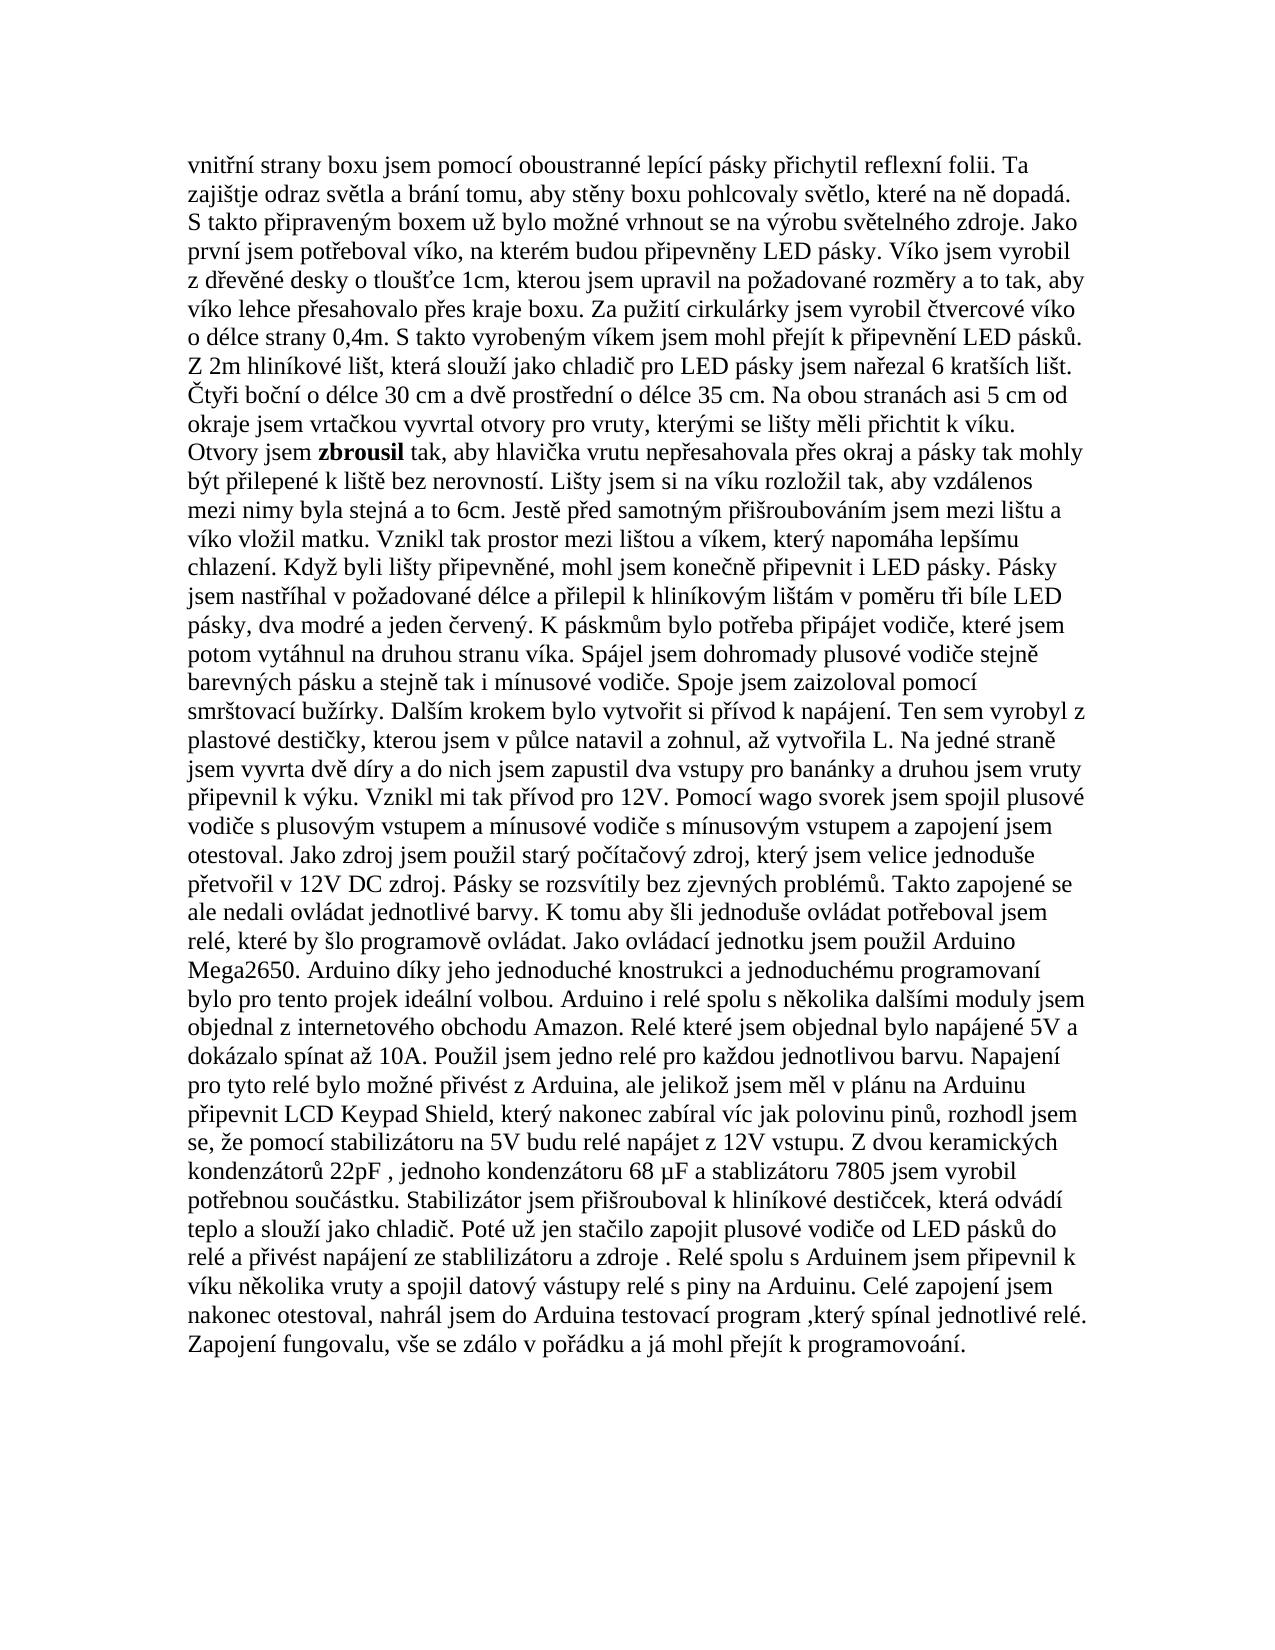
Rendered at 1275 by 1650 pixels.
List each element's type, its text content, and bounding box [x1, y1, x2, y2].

text S takto připraveným boxem už bylo možné vrhnout se na výrobu světelného zdroje. Jako první jsem potřeboval víko, na kterém budou připevněny LED pásky. Víko jsem vyrobil z dřevěné desky o tloušťce 1cm, kterou jsem upravil na požadované rozměry a to tak, aby víko lehce přesahovalo přes kraje boxu. Za pužití cirkulárky jsem vyrobil čtvercové víko o délce strany 0,4m. S takto vyrobeným víkem jsem mohl přejít k připevnění LED pásků. Z 2m hliníkové lišt, která slouží jako chladič pro LED pásky jsem nařezal 6 kratších lišt. Čtyři boční o délce 30 cm a dvě prostřední o délce 35 cm. Na obou stranách asi 5 cm od okraje jsem vrtačkou vyvrtal otvory pro vruty, kterými se lišty měli přichtit k víku. Otvory jsem zbrousil tak, aby hlavička vrutu nepřesahovala přes okraj a pásky tak mohly být přilepené k liště bez nerovností. Lišty jsem si na víku rozložil tak, aby vzdálenos mezi nimy byla stejná a to 6cm. Jestě před samotným přišroubováním jsem mezi lištu a víko vložil matku. Vznikl tak prostor mezi lištou a víkem, který napomáha lepšímu chlazení. Když byli lišty připevněné, mohl jsem konečně připevnit i LED pásky. Pásky jsem nastříhal v požadované délce a přilepil k hliníkovým lištám v poměru tři bíle LED pásky, dva modré a jeden červený. K páskmům bylo potřeba připájet vodiče, které jsem potom vytáhnul na druhou stranu víka. Spájel jsem dohromady plusové vodiče stejně barevných pásku a stejně tak i mínusové vodiče. Spoje jsem zaizoloval pomocí smrštovací bužírky. Dalším krokem bylo vytvořit si přívod k napájení. Ten sem vyrobyl z plastové destičky, kterou jsem v půlce natavil a zohnul, až vytvořila L. Na jedné straně jsem vyvrta dvě díry a do nich jsem zapustil dva vstupy pro banánky a druhou jsem vruty připevnil k výku. Vznikl mi tak přívod pro 12V. Pomocí wago svorek jsem spojil plusové vodiče s plusovým vstupem a mínusové vodiče s mínusovým vstupem a zapojení jsem otestoval. Jako zdroj jsem použil starý počítačový zdroj, který jsem velice jednoduše přetvořil v 12V DC zdroj. Pásky se rozsvítily bez zjevných problémů. Takto zapojené se ale nedali ovládat jednotlivé barvy. K tomu aby šli jednoduše ovládat potřeboval jsem relé, které by šlo programově ovládat. Jako ovládací jednotku jsem použil Arduino Mega2650. Arduino díky jeho jednoduché knostrukci a jednoduchému programovaní bylo pro tento projek ideální volbou. Arduino i relé spolu s několika dalšími moduly jsem objednal z internetového obchodu Amazon. Relé které jsem objednal bylo napájené 5V a dokázalo spínat až 10A. Použil jsem jedno relé pro každou jednotlivou barvu. Napajení pro tyto relé bylo možné přivést z Arduina, ale jelikož jsem měl v plánu na Arduinu připevnit LCD Keypad Shield, který nakonec zabíral víc jak polovinu pinů, rozhodl jsem se, že pomocí stabilizátoru na 5V budu relé napájet z 12V vstupu. Z dvou keramických kondenzátorů 22pF , jednoho kondenzátoru 68 µF a stablizátoru 7805 jsem vyrobil potřebnou součástku. Stabilizátor jsem přišrouboval k hliníkové destičcek, která odvádí teplo a slouží jako chladič. Poté už jen stačilo zapojit plusové vodiče od LED pásků do relé a přivést napájení ze stablilizátoru a zdroje . Relé spolu s Arduinem jsem připevnil k víku několika vruty a spojil datový vástupy relé s piny na Arduinu. Celé zapojení jsem nakonec otestoval, nahrál jsem do Arduina testovací program ,který spínal jednotlivé relé. Zapojení fungovalu, vše se zdálo v pořádku a já mohl přejít k programovoání. [187, 207, 1087, 1357]
text vnitřní strany boxu jsem pomocí oboustranné lepící pásky přichytil reflexní folii. Ta zajištje odraz světla a brání tomu, aby stěny boxu pohlcovaly světlo, které na ně dopadá. [187, 150, 1087, 207]
